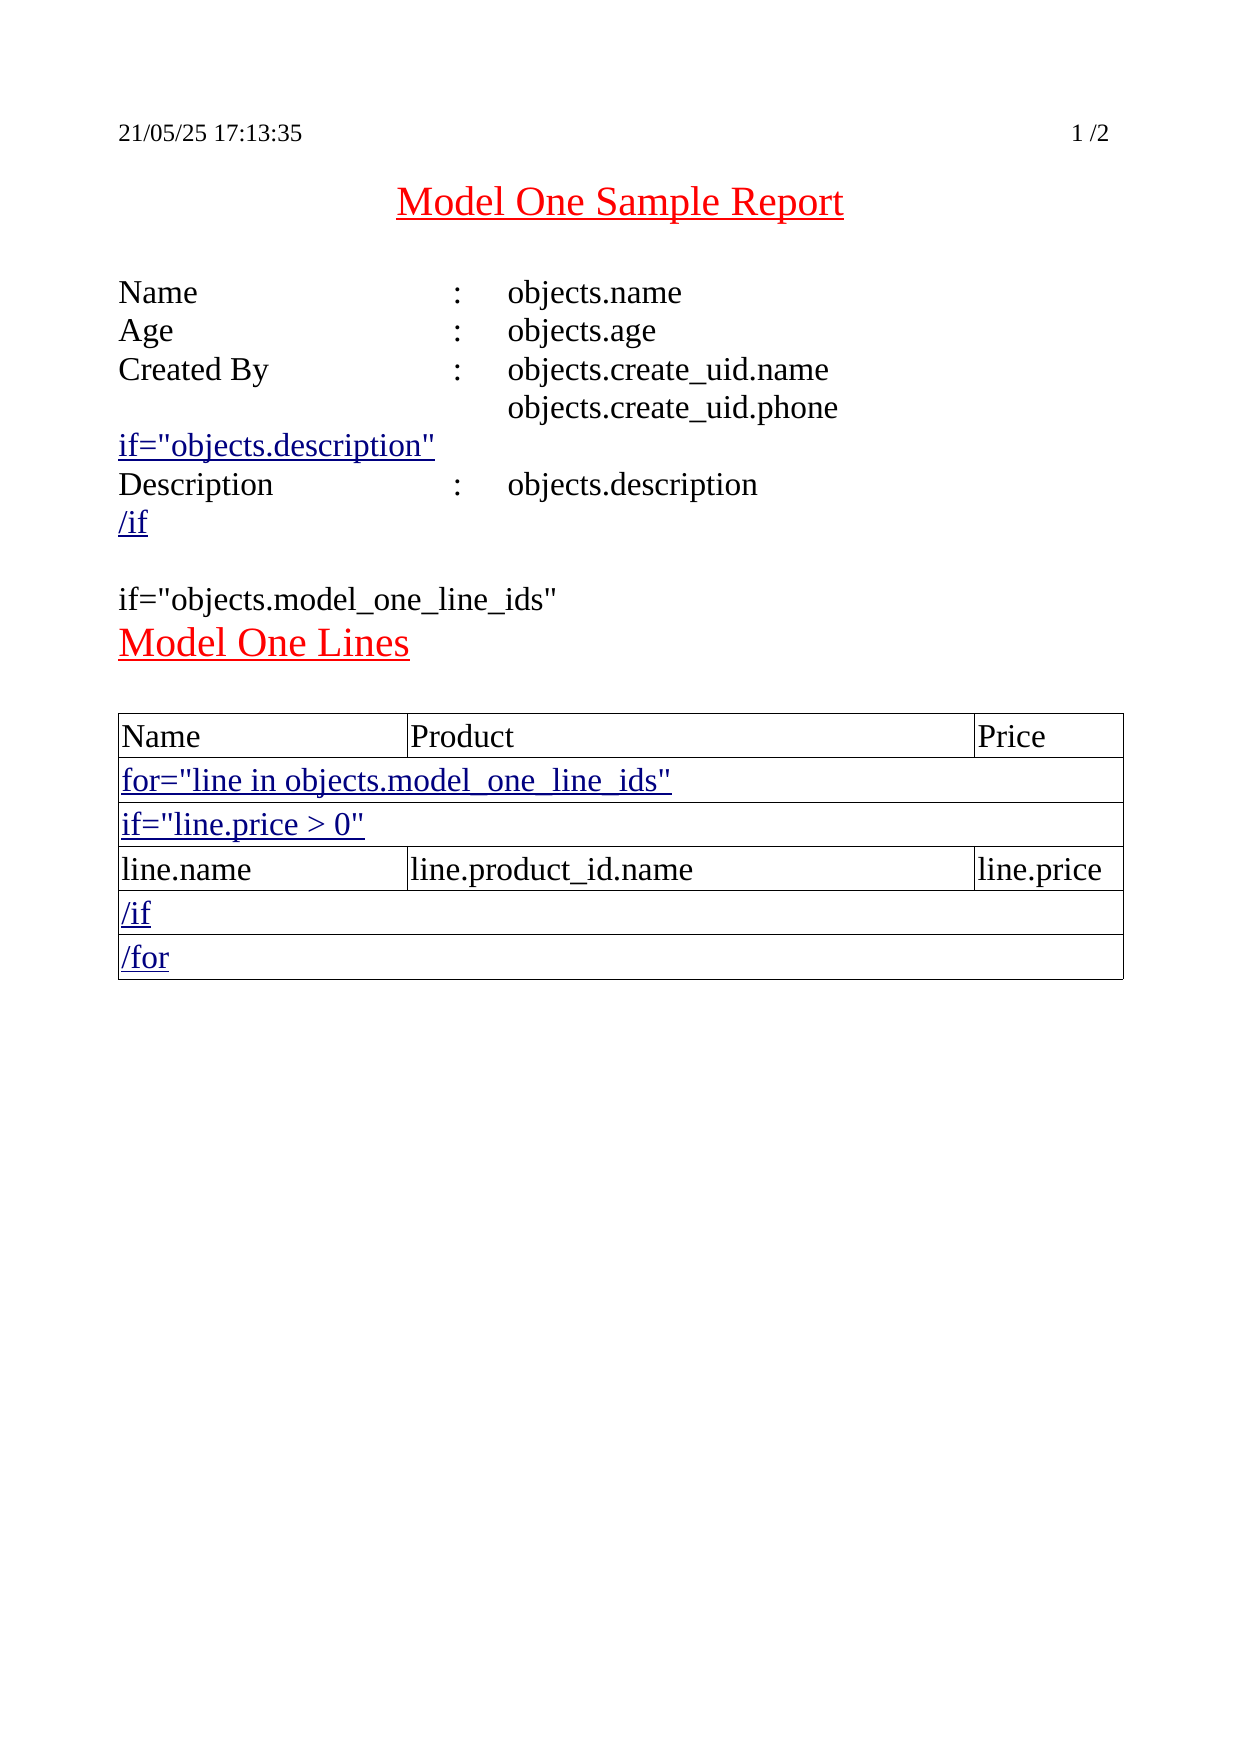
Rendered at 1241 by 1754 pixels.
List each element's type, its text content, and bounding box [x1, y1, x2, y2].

table_cell /if [118, 502, 453, 541]
table_cell line.price [975, 847, 1123, 890]
table_cell objects.create_uid.name objects.create_uid.phone [507, 349, 1123, 426]
table_header Price [975, 714, 1123, 757]
table_cell objects.description [507, 464, 1123, 502]
table_cell if="line.price > 0" [119, 803, 1123, 846]
table_cell : [453, 311, 507, 349]
table_cell Description [118, 464, 453, 502]
table_cell : [453, 464, 507, 502]
table_cell objects.age [507, 311, 1123, 349]
table_cell Age [118, 311, 453, 349]
table_header : [453, 272, 507, 311]
table_header Product [408, 714, 974, 757]
table_cell : [453, 349, 507, 426]
table_cell Created By [118, 349, 453, 426]
text Model One Lines [118, 617, 1122, 665]
table_cell line.product_id.name [408, 847, 974, 890]
table_cell line.name [119, 847, 407, 890]
table_cell [453, 502, 507, 541]
text if="objects.model_one_line_ids" [118, 579, 1122, 617]
text Model One Sample Report [118, 176, 1122, 224]
table_header Name [119, 714, 407, 757]
table_cell /for [119, 935, 1123, 979]
table_header Name [118, 272, 453, 311]
table_cell [507, 502, 1123, 541]
table_cell /if [119, 891, 1123, 934]
table_cell if="objects.description" [118, 426, 453, 464]
table_cell [453, 426, 507, 464]
table_header objects.name [507, 272, 1123, 311]
table_cell for="line in objects.model_one_line_ids" [119, 758, 1123, 802]
table_cell [507, 426, 1123, 464]
